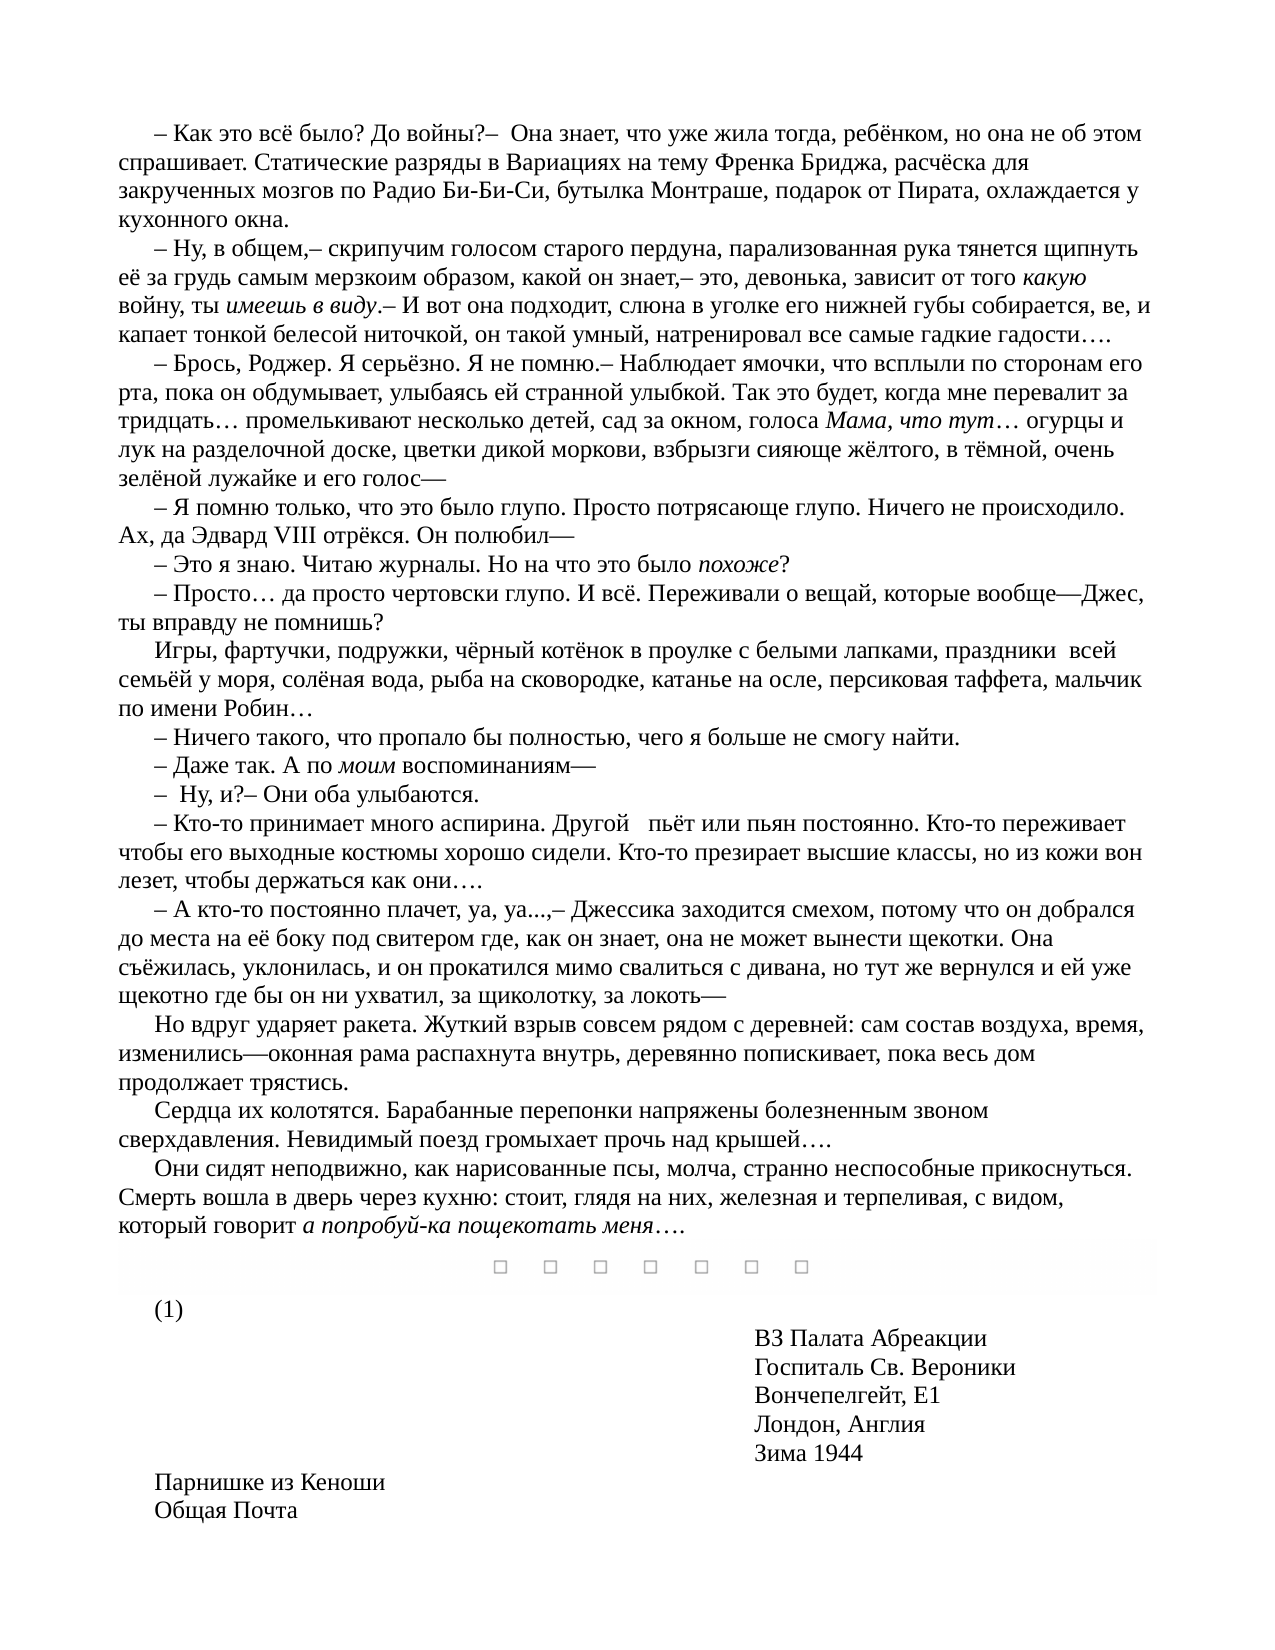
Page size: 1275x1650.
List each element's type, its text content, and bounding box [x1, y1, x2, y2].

text ВЗ Палата Абреакции [118, 1323, 1157, 1352]
picture [118, 1239, 1157, 1295]
text – Я помню только, что это было глупо. Просто потрясающе глупо. Ничего не происходило. Ах, да Эдвард VIII отрёкся. Он полюбил— [118, 492, 1157, 549]
text – Ну, в общем,– скрипучим голосом старого пердуна, парализованная рука тянется щипнуть её за грудь самым мерзкоим образом, какой он знает,– это, девонька, зависит от того какую войну, ты имеешь в виду.– И вот она подходит, слюна в уголке его нижней губы собирается, ве, и капает тонкой белесой ниточкой, он такой умный, натренировал все самые гадкие гадости…. [118, 233, 1157, 348]
text – Просто… да просто чертовски глупо. И всё. Переживали о вещай, которые вообще—Джес, ты вправду не помнишь? [118, 578, 1157, 636]
text – Это я знаю. Читаю журналы. Но на что это было похоже? [118, 549, 1157, 578]
text – Даже так. А по моим воспоминаниям— [118, 751, 1157, 779]
text Но вдруг ударяет ракета. Жуткий взрыв совсем рядом с деревней: сам состав воздуха, время, изменились—оконная рама распахнута внутрь, деревянно попискивает, пока весь дом продолжает трястись. [118, 1009, 1157, 1096]
text Общая Почта [118, 1496, 1157, 1524]
text Зима 1944 [118, 1438, 1157, 1467]
text – Кто-то принимает много аспирина. Другой пьёт или пьян постоянно. Кто-то переживает чтобы его выходные костюмы хорошо сидели. Кто-то презирает высшие классы, но из кожи вон лезет, чтобы держаться как они…. [118, 808, 1157, 894]
text Они сидят неподвижно, как нарисованные псы, молча, странно неспособные прикоснуться. Смерть вошла в дверь через кухню: стоит, глядя на них, железная и терпеливая, с видом, который говорит а попробуй-ка пощекотать меня…. [118, 1153, 1157, 1239]
text – Ну, и?– Они оба улыбаются. [118, 779, 1157, 808]
text – А кто-то постоянно плачет, уа, уа...,– Джессика заходится смехом, потому что он добрался до места на её боку под свитером где, как он знает, она не может вынести щекотки. Она съёжилась, уклонилась, и он прокатился мимо свалиться с дивана, но тут же вернулся и ей уже щекотно где бы он ни ухватил, за щиколотку, за локоть— [118, 894, 1157, 1009]
text Игры, фартучки, подружки, чёрный котёнок в проулке с белыми лапками, праздники всей семьёй у моря, солёная вода, рыба на сковородке, катанье на осле, персиковая таффета, мальчик по имени Робин… [118, 636, 1157, 722]
text – Как это всё было? До войны?– Она знает, что уже жила тогда, ребёнком, но она не об этом спрашивает. Статические разряды в Вариациях на тему Френка Бриджа, расчёска для закрученных мозгов по Радио Би-Би-Си, бутылка Монтраше, подарок от Пирата, охлаждается у кухонного окна. [118, 118, 1157, 233]
text Парнишке из Кеноши [118, 1467, 1157, 1496]
text – Брось, Роджер. Я серьёзно. Я не помню.– Наблюдает ямочки, что всплыли по сторонам его рта, пока он обдумывает, улыбаясь ей странной улыбкой. Так это будет, когда мне перевалит за тридцать… промелькивают несколько детей, сад за окном, голоса Мама, что тут… огурцы и лук на разделочной доске, цветки дикой моркови, взбрызги сияюще жёлтого, в тёмной, очень зелёной лужайке и его голос— [118, 348, 1157, 492]
text Сердца их колотятся. Барабанные перепонки напряжены болезненным звоном сверхдавления. Невидимый поезд громыхает прочь над крышей…. [118, 1096, 1157, 1153]
text – Ничего такого, что пропало бы полностью, чего я больше не смогу найти. [118, 722, 1157, 751]
text Госпиталь Св. Вероники [118, 1352, 1157, 1381]
text Лондон, Англия [118, 1409, 1157, 1438]
text (1) [118, 1295, 1157, 1323]
text Вончепелгейт, Е1 [118, 1381, 1157, 1409]
